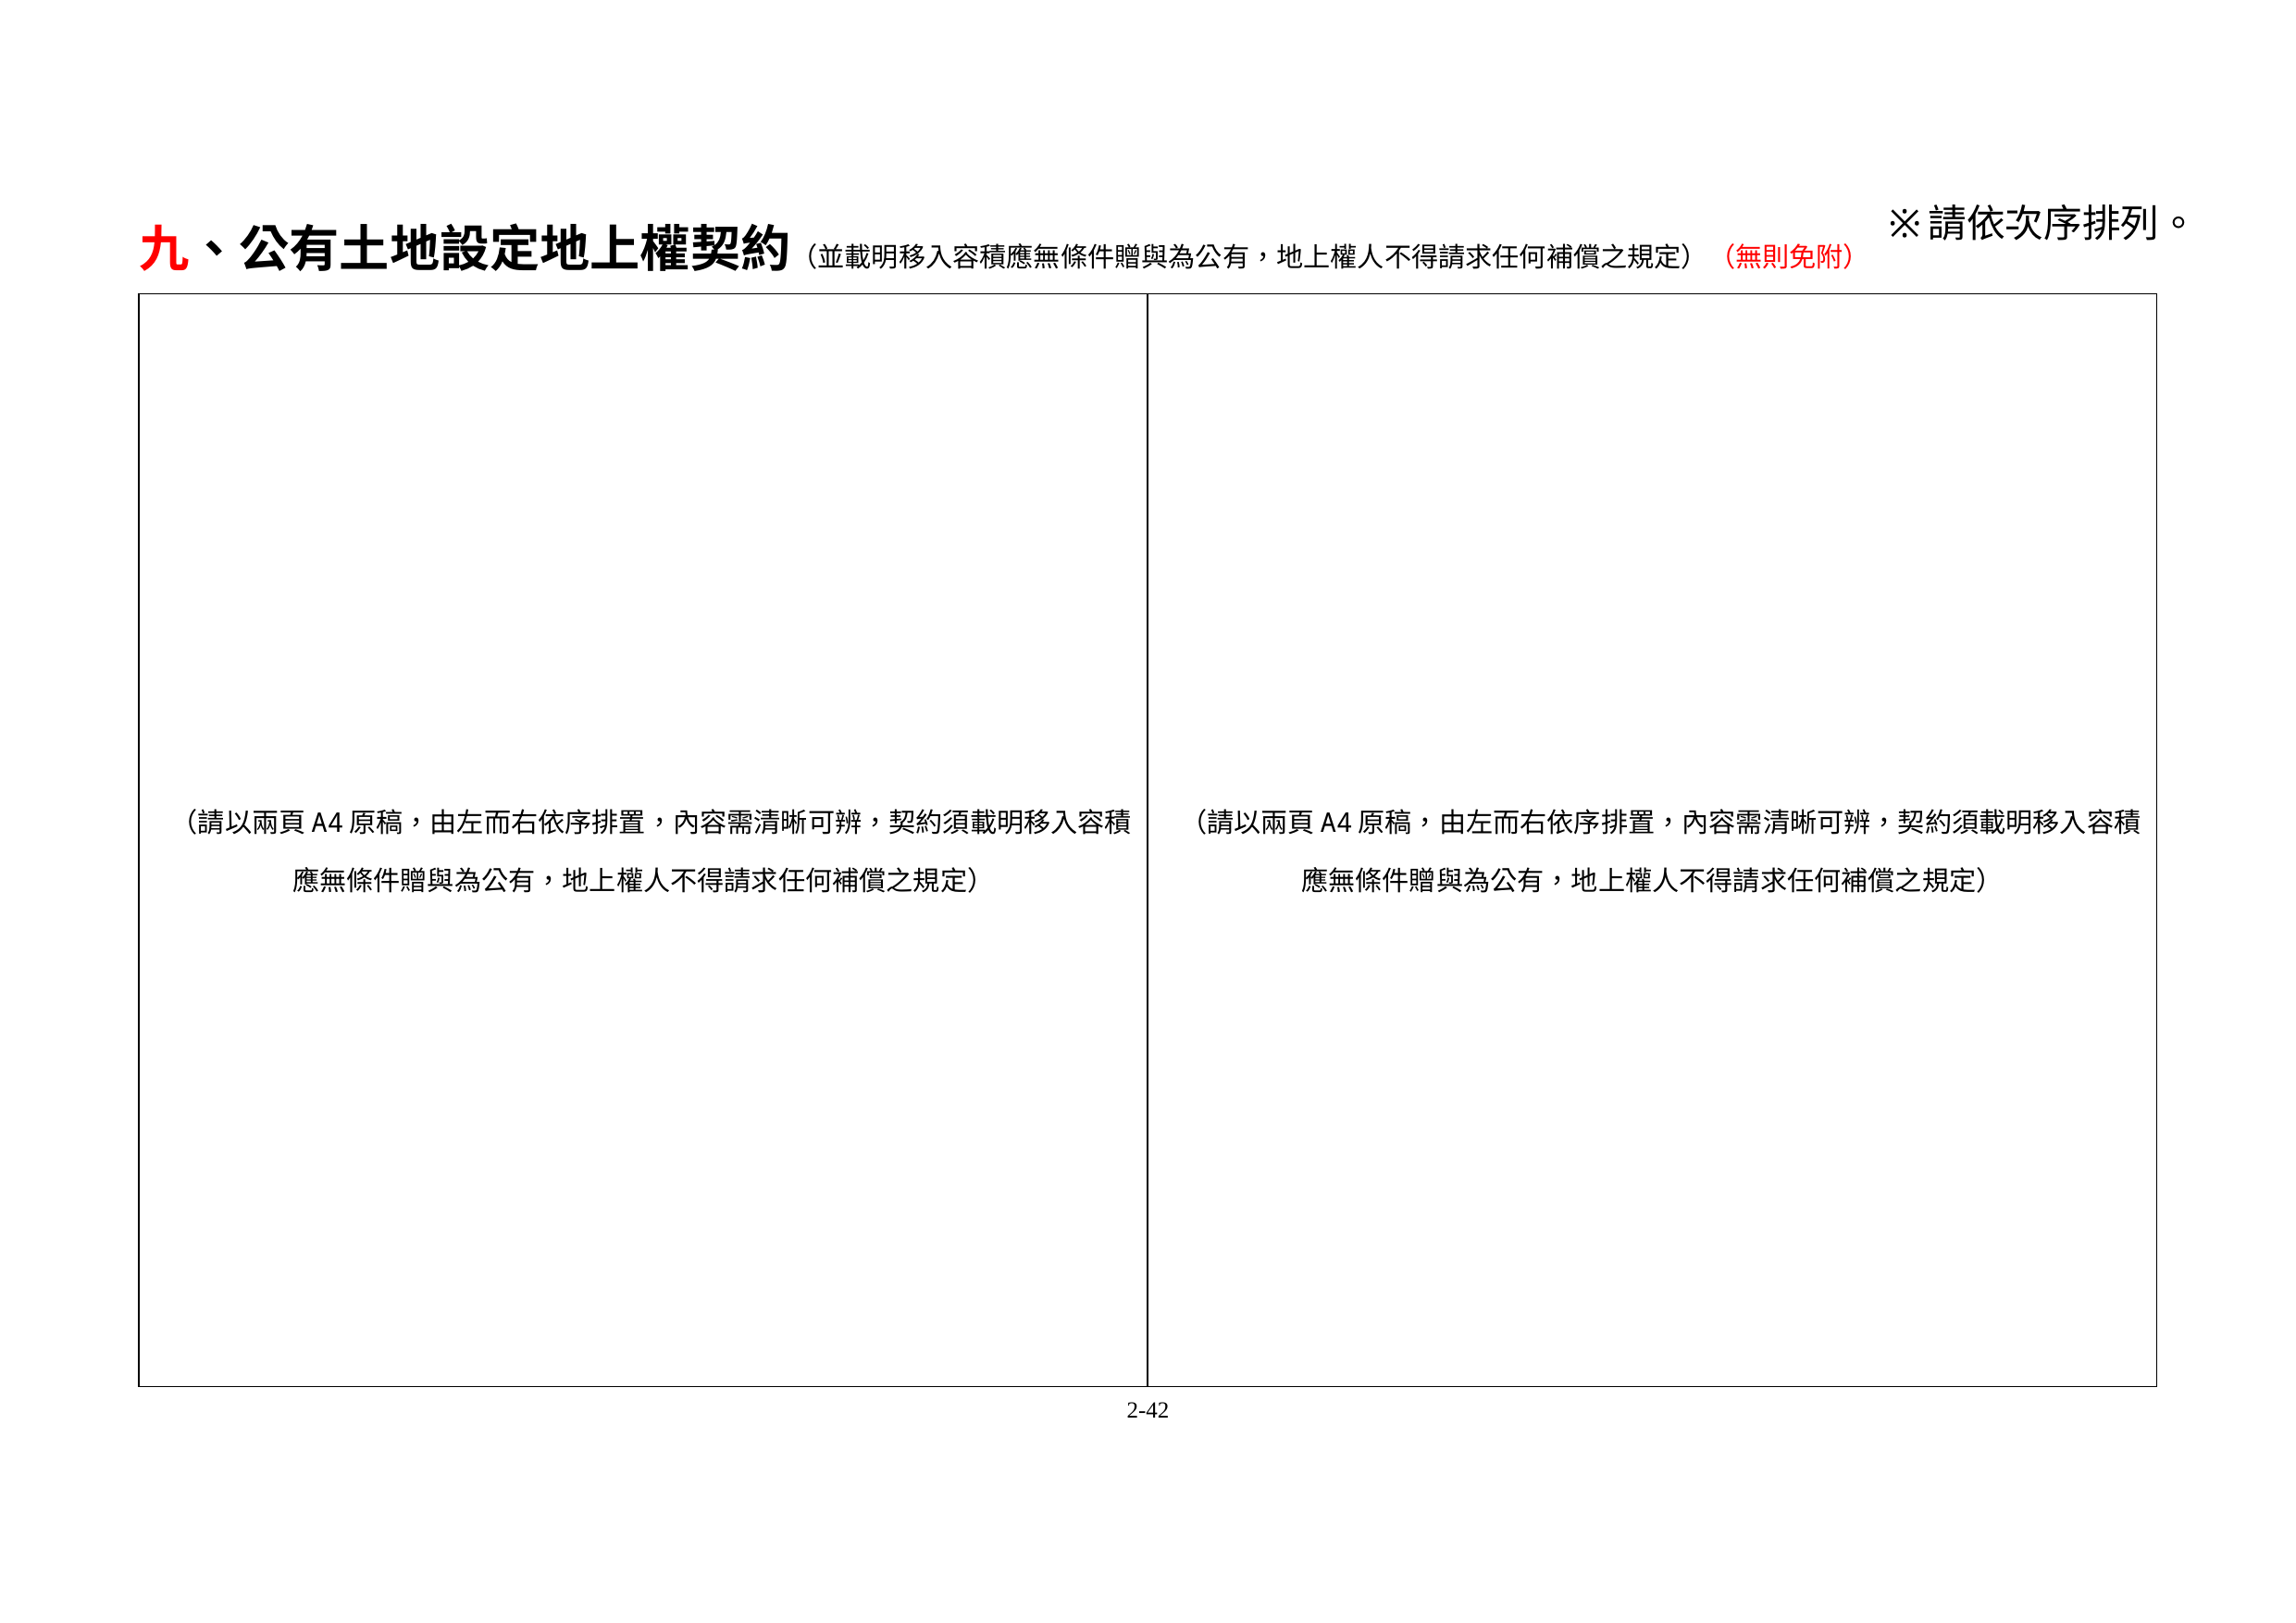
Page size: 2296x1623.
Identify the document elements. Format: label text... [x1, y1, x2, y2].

text 九、公有土地設定地上權契約（並載明移入容積應無條件贈與為公有，地上權人不得請求任何補償之規定）（無則免附） [139, 178, 2204, 293]
table_header （請以兩頁A4原稿，由左而右依序排置，內容需清晰可辨，契約須載明移入容積應無條件贈與為公有，地上權人不得請求任何補償之規定） [1148, 294, 2156, 1386]
table_header （請以兩頁A4原稿，由左而右依序排置，內容需清晰可辨，契約須載明移入容積應無條件贈與為公有，地上權人不得請求任何補償之規定） [140, 294, 1147, 1386]
text ※請依次序排列。 [1881, 198, 2191, 246]
